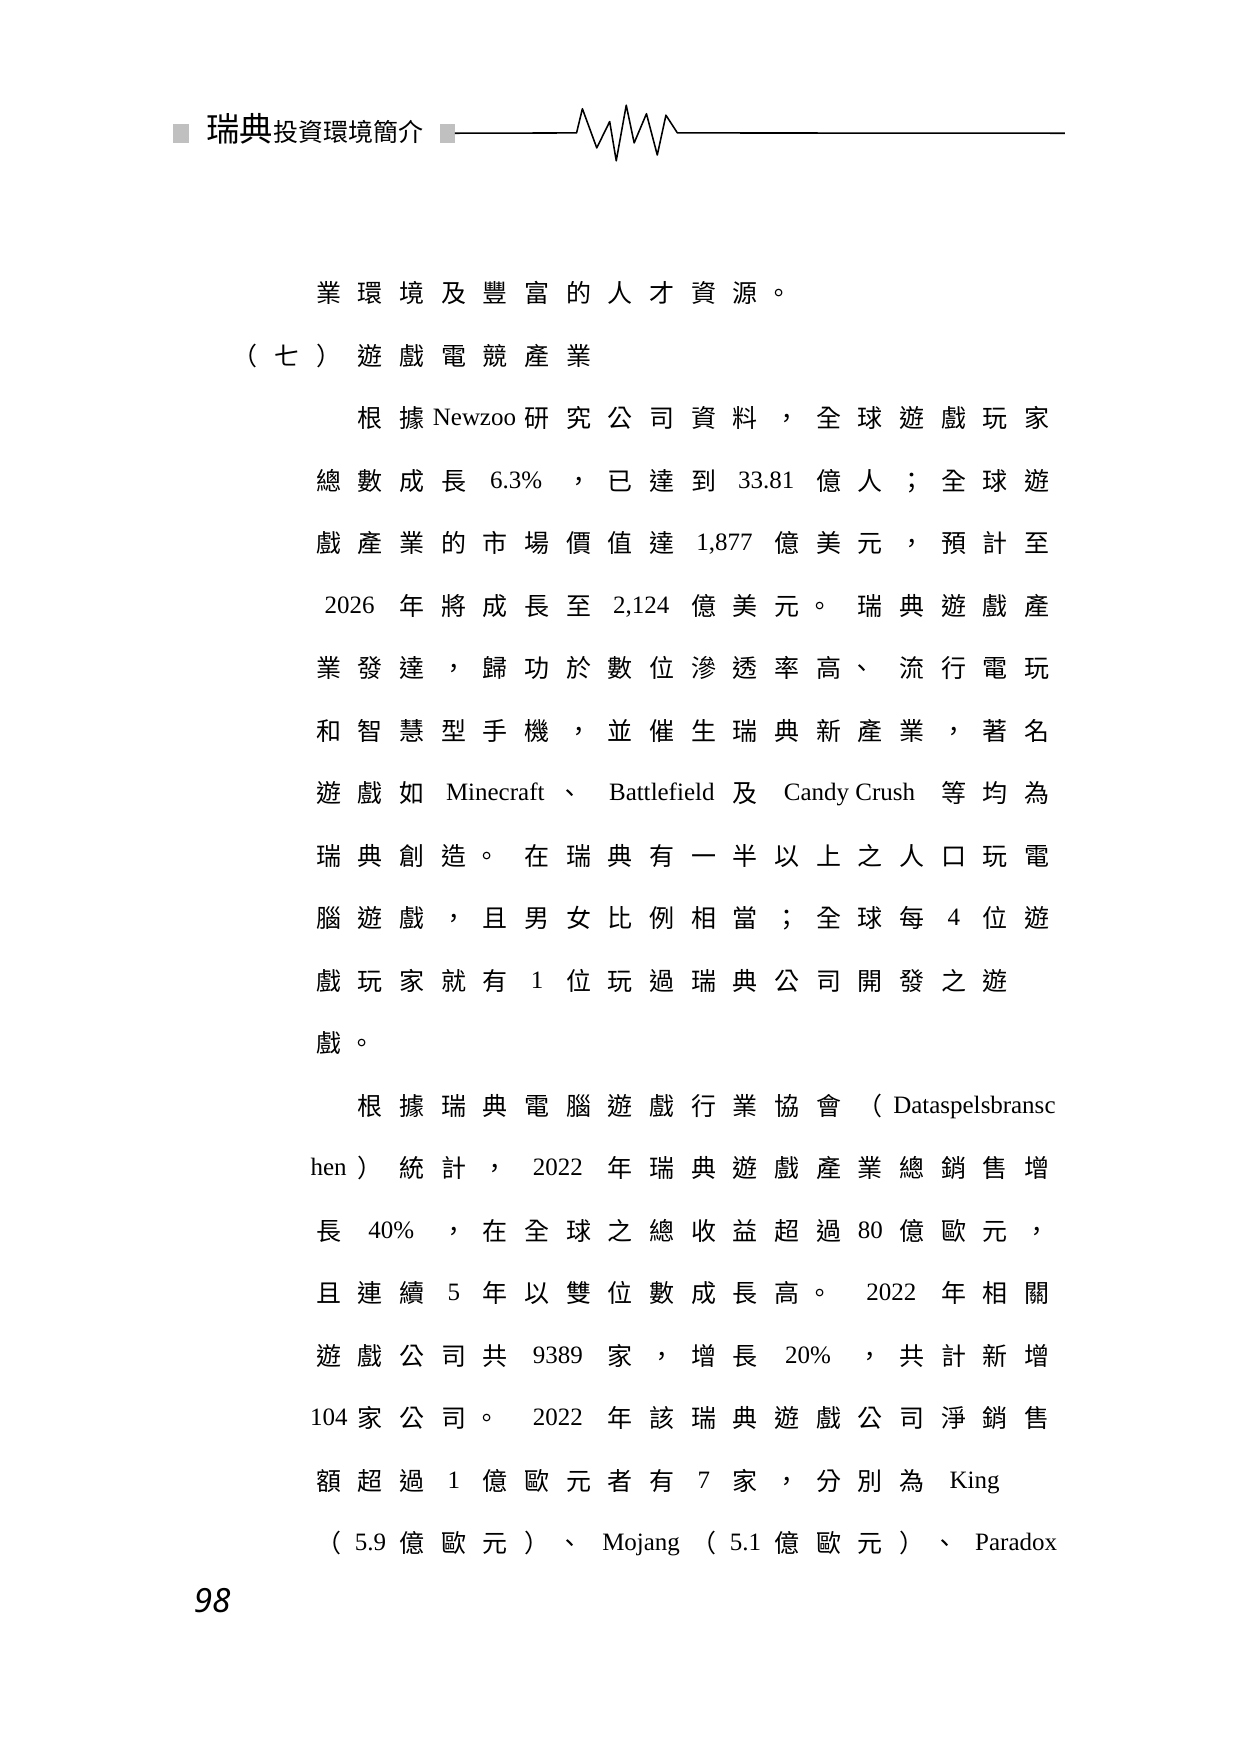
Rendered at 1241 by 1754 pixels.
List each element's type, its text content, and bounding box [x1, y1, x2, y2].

text 根據瑞典電腦遊戲行業協會（Dataspelsbranschen）統計，2022年瑞典遊戲產業總銷售增長40%，在全球之總收益超過80億歐元，且連續5年以雙位數成長高。2022年相關遊戲公司共9389家，增長20%，共計新增104家公司。2022年該瑞典遊戲公司淨銷售額超過1億歐元者有7家，分別為King（5.9億歐元）、Mojang（5.1億歐元）、Paradox [281, 1063, 1058, 1563]
text 業環境及豐富的人才資源。 [281, 250, 1058, 313]
text 根據Newzoo研究公司資料，全球遊戲玩家總數成長6.3%，已達到33.81億人；全球遊戲產業的市場價值達1,877億美元，預計至2026年將成長至2,124億美元。瑞典遊戲產業發達，歸功於數位滲透率高、流行電玩和智慧型手機，並催生瑞典新產業，著名遊戲如Minecraft、Battlefield及Candy Crush等均為瑞典創造。在瑞典有一半以上之人口玩電腦遊戲，且男女比例相當；全球每4位遊戲玩家就有1位玩過瑞典公司開發之遊戲。 [281, 375, 1058, 1063]
text （七）遊戲電競產業 [207, 313, 1058, 375]
